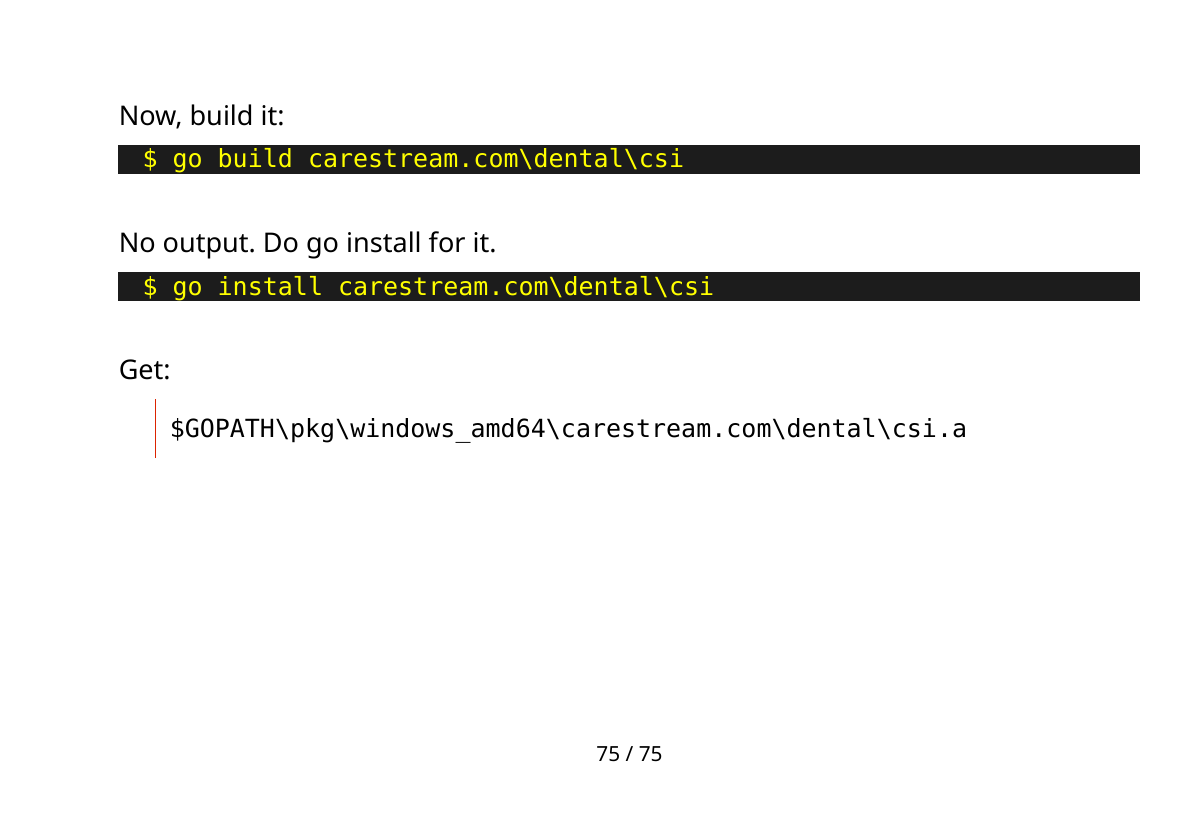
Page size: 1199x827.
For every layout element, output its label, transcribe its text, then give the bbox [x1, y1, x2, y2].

text $ go install carestream.com\dental\csi [118, 272, 1140, 301]
text Now, build it: [118, 96, 1140, 133]
text No output. Do go install for it. [118, 223, 1140, 260]
text $GOPATH\pkg\windows_amd64\carestream.com\dental\csi.a [156, 399, 1140, 458]
text $ go build carestream.com\dental\csi [118, 145, 1140, 174]
text Get: [118, 351, 1140, 387]
